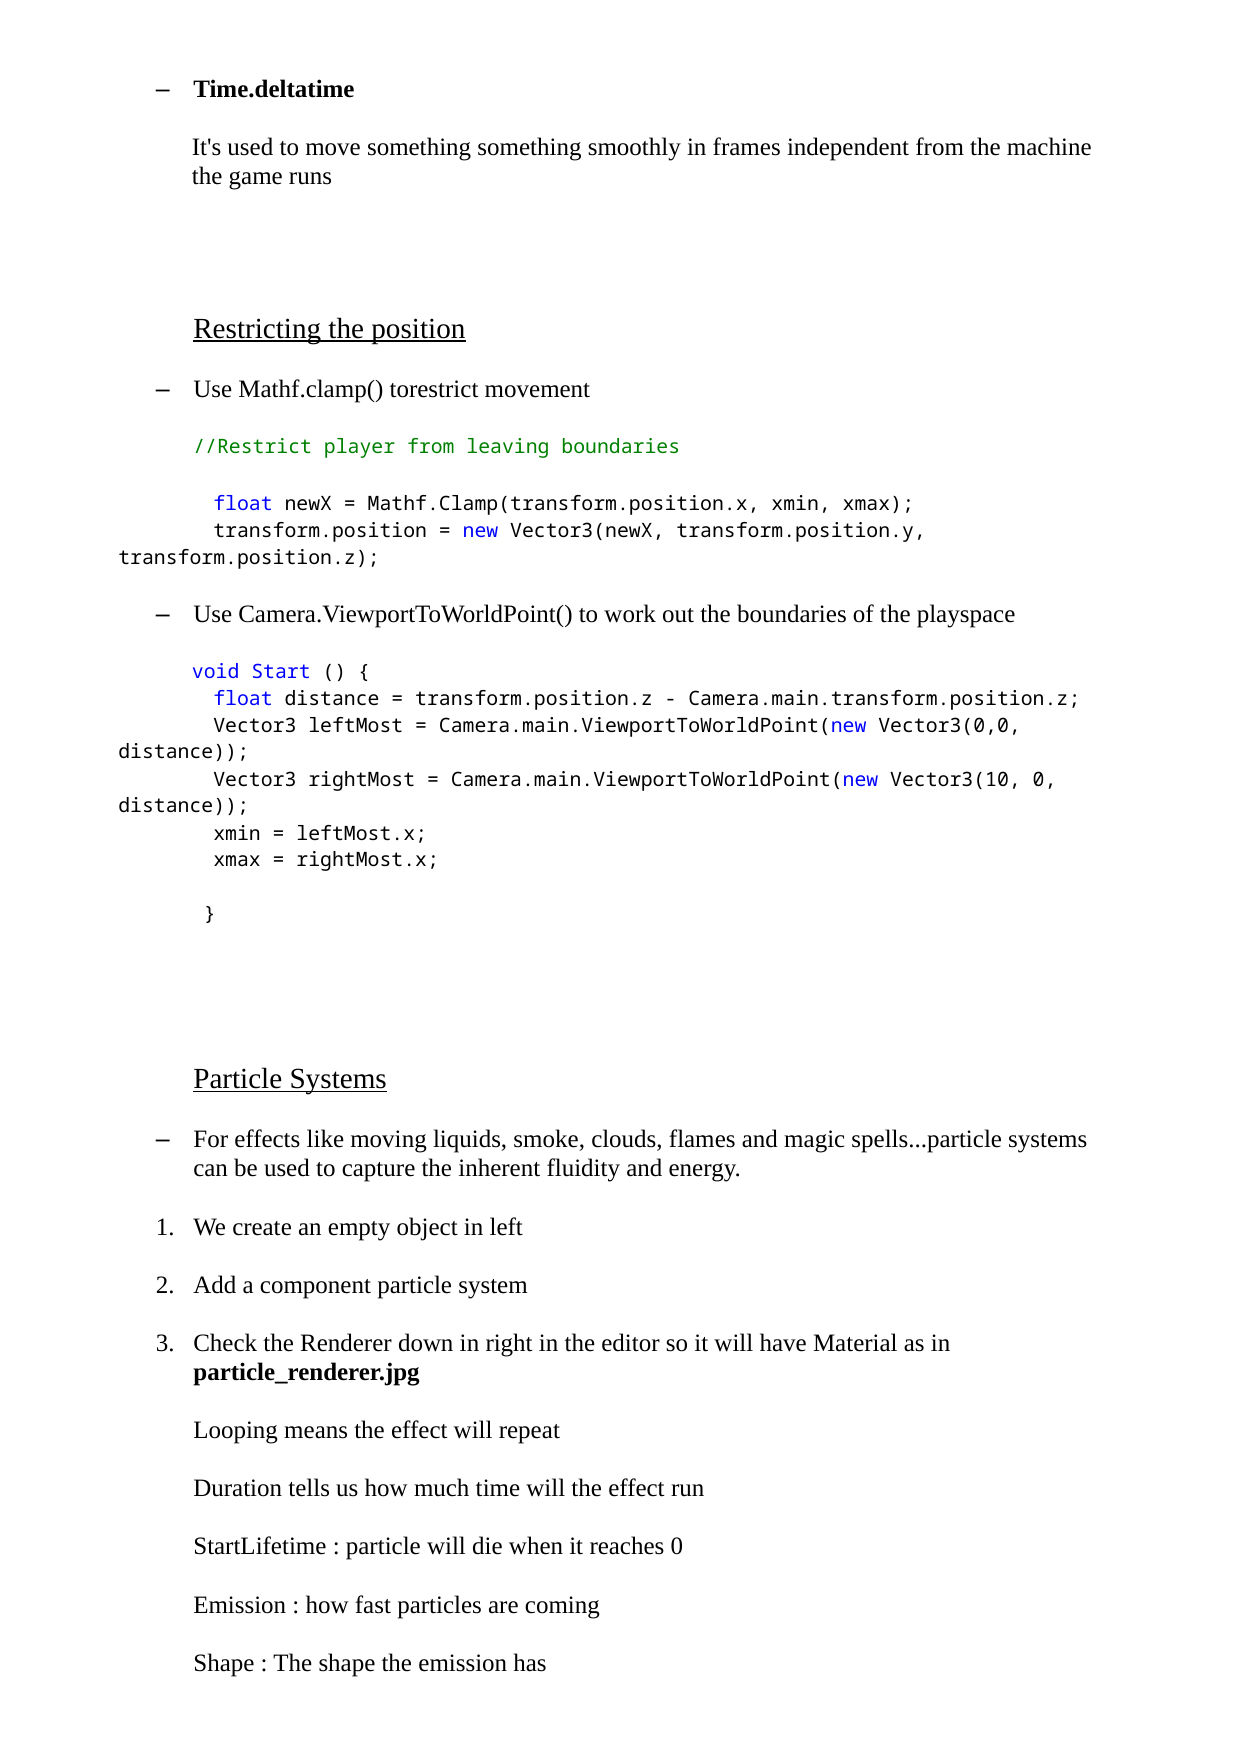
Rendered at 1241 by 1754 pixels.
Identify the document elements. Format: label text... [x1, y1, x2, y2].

list //Restrict player from leaving boundaries [156, 432, 1122, 459]
list Emission : how fast particles are coming [156, 1590, 1122, 1618]
list Particle Systems [156, 1062, 1122, 1095]
text It's used to move something something smoothly in frames independent from the machine the game runs [118, 132, 1122, 189]
list For effects like moving liquids, smoke, clouds, flames and magic spells...particle systems can be used to capture the inherent fluidity and energy. [156, 1124, 1122, 1182]
text float distance = transform.position.z - Camera.main.transform.position.z; [118, 684, 1122, 711]
list Use Mathf.clamp() torestrict movement [156, 374, 1122, 403]
text Vector3 leftMost = Camera.main.ViewportToWorldPoint(new Vector3(0,0, distance)); [118, 711, 1122, 765]
text xmin = leftMost.x; [118, 819, 1122, 846]
list Use Camera.ViewportToWorldPoint() to work out the boundaries of the playspace [156, 599, 1122, 627]
list Looping means the effect will repeat [156, 1415, 1122, 1444]
list Shape : The shape the emission has [156, 1648, 1122, 1677]
text xmax = rightMost.x; [118, 846, 1122, 873]
list Duration tells us how much time will the effect run [156, 1473, 1122, 1502]
list We create an empty object in left [156, 1212, 1122, 1240]
text } [118, 900, 1122, 927]
list StartLifetime : particle will die when it reaches 0 [156, 1531, 1122, 1560]
subtitle Time.deltatime [156, 74, 1122, 102]
list Add a component particle system [156, 1270, 1122, 1298]
text Vector3 rightMost = Camera.main.ViewportToWorldPoint(new Vector3(10, 0, distance)); [118, 765, 1122, 819]
text float newX = Mathf.Clamp(transform.position.x, xmin, xmax); [118, 489, 1122, 516]
list Restricting the position [156, 311, 1122, 345]
list Check the Renderer down in right in the editor so it will have Material as in particle_renderer.jpg [156, 1328, 1122, 1386]
text transform.position = new Vector3(newX, transform.position.y, transform.position.z); [118, 516, 1122, 570]
text void Start () { [118, 657, 1122, 684]
